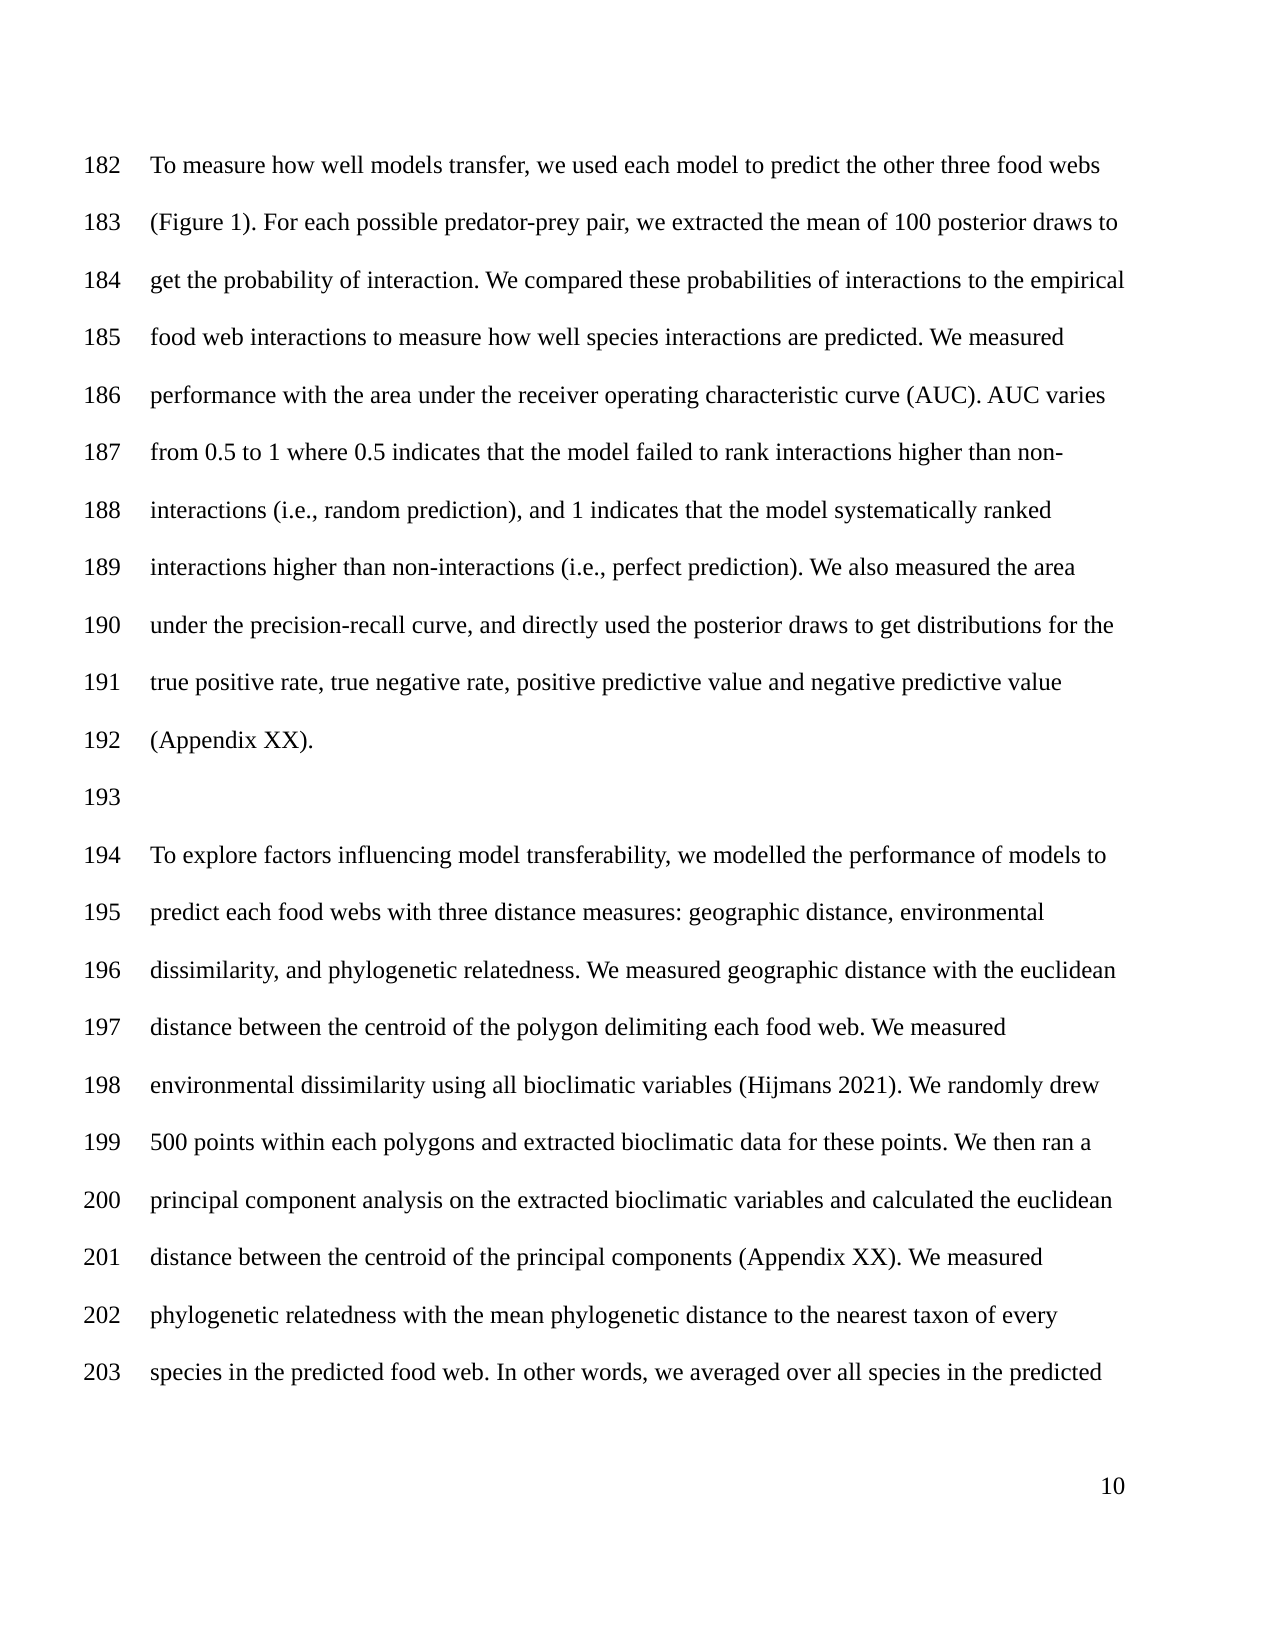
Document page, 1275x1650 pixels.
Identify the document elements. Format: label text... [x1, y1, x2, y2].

text To explore factors influencing model transferability, we modelled the performance of models to predict each food webs with three distance measures: geographic distance, environmental dissimilarity, and phylogenetic relatedness. We measured geographic distance with the euclidean distance between the centroid of the polygon delimiting each food web. We measured environmental dissimilarity using all bioclimatic variables (Hijmans 2021). We randomly drew 500 points within each polygons and extracted bioclimatic data for these points. We then ran a principal component analysis on the extracted bioclimatic variables and calculated the euclidean distance between the centroid of the principal components (Appendix XX). We measured phylogenetic relatedness with the mean phylogenetic distance to the nearest taxon of every species in the predicted food web. In other words, we averaged over all species in the predicted [150, 840, 1125, 1386]
text To measure how well models transfer, we used each model to predict the other three food webs (Figure 1). For each possible predator-prey pair, we extracted the mean of 100 posterior draws to get the probability of interaction. We compared these probabilities of interactions to the empirical food web interactions to measure how well species interactions are predicted. We measured performance with the area under the receiver operating characteristic curve (AUC). AUC varies from 0.5 to 1 where 0.5 indicates that the model failed to rank interactions higher than non-interactions (i.e., random prediction), and 1 indicates that the model systematically ranked interactions higher than non-interactions (i.e., perfect prediction). We also measured the area under the precision-recall curve, and directly used the posterior draws to get distributions for the true positive rate, true negative rate, positive predictive value and negative predictive value (Appendix XX). [150, 150, 1125, 754]
